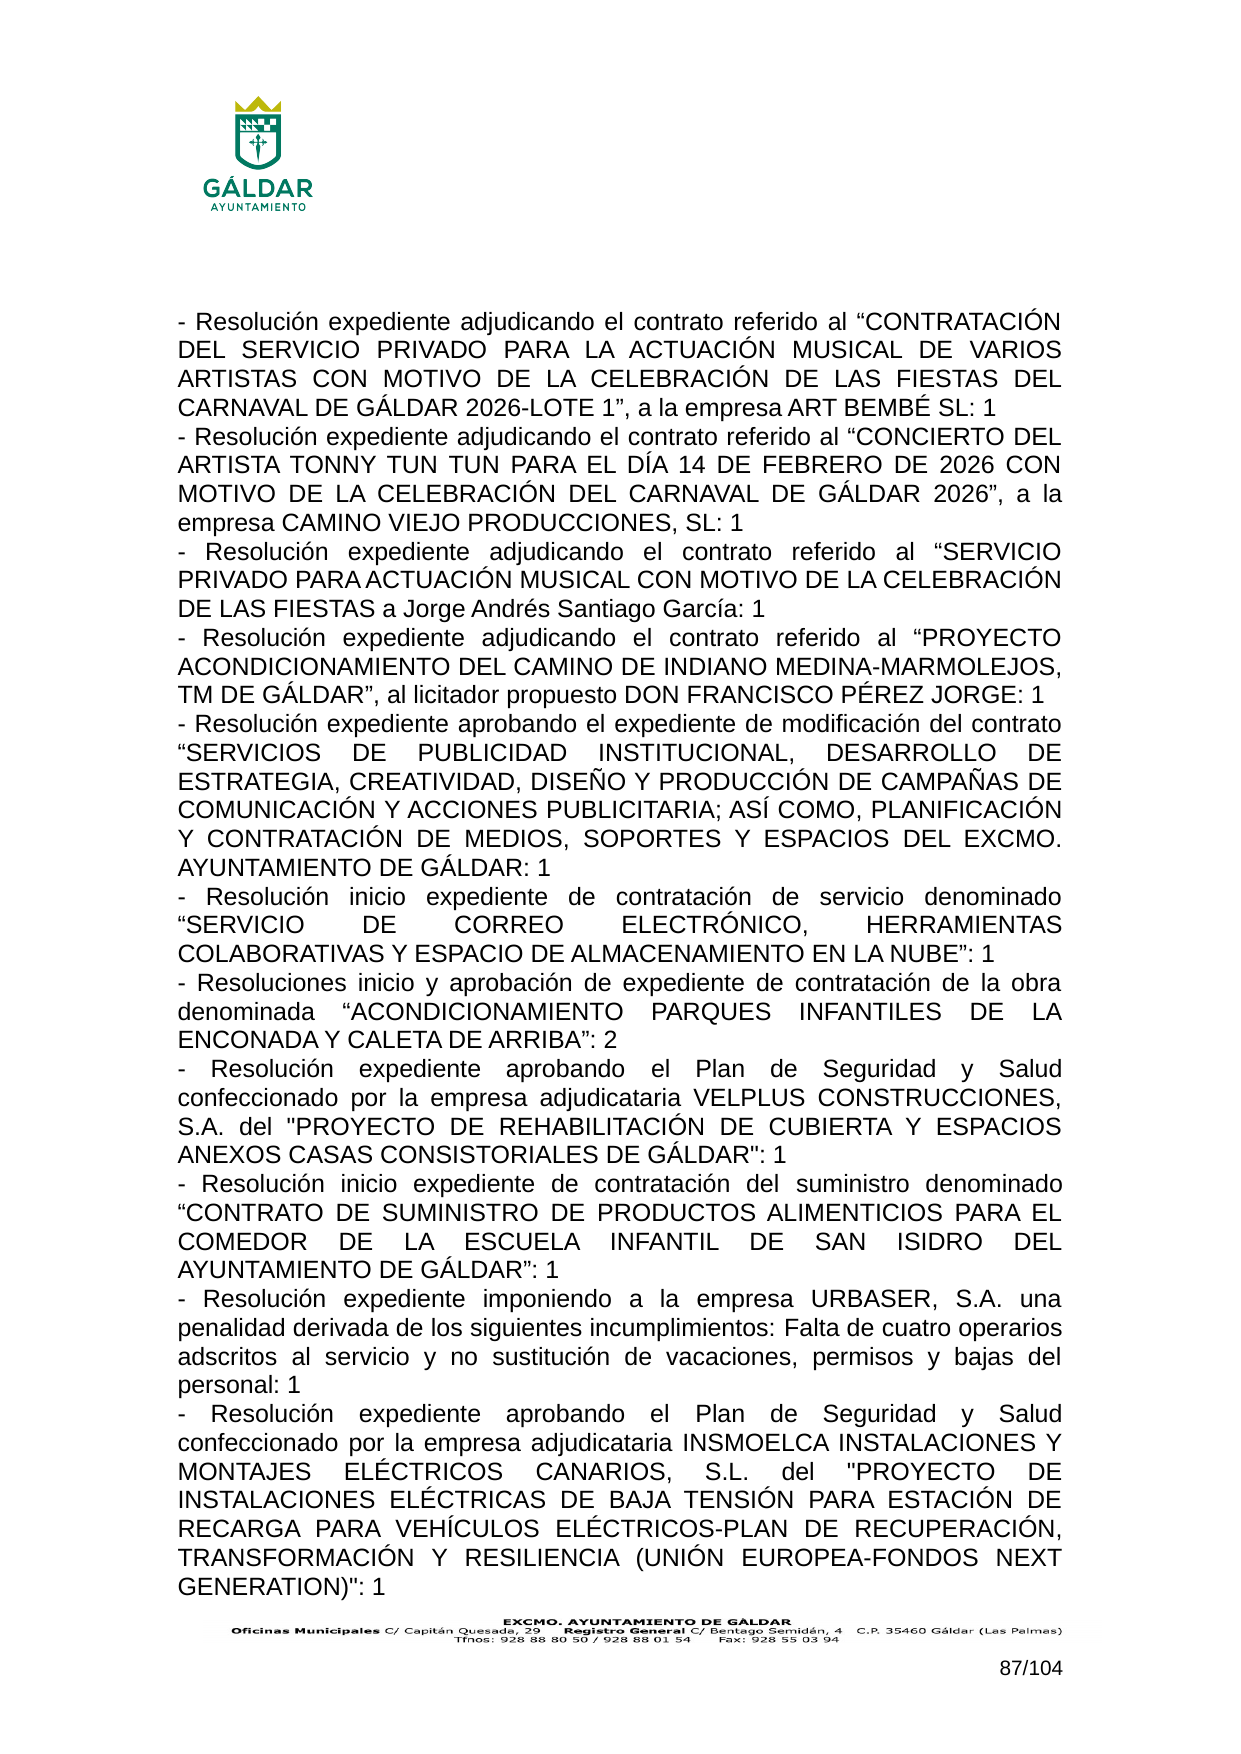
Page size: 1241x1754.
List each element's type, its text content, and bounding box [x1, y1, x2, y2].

text - Resolución inicio expediente de contratación del suministro denominado “CONTRATO DE SUMINISTRO DE PRODUCTOS ALIMENTICIOS PARA EL COMEDOR DE LA ESCUELA INFANTIL DE SAN ISIDRO DEL AYUNTAMIENTO DE GÁLDAR”: 1 [177, 1169, 1063, 1284]
text - Resolución expediente imponiendo a la empresa URBASER, S.A. una penalidad derivada de los siguientes incumplimientos: Falta de cuatro operarios adscritos al servicio y no sustitución de vacaciones, permisos y bajas del personal: 1 [177, 1284, 1063, 1399]
text - Resolución expediente adjudicando el contrato referido al “SERVICIO PRIVADO PARA ACTUACIÓN MUSICAL CON MOTIVO DE LA CELEBRACIÓN DE LAS FIESTAS a Jorge Andrés Santiago García: 1 [177, 537, 1063, 623]
picture [234, 1618, 1071, 1643]
text - Resolución expediente adjudicando el contrato referido al “CONTRATACIÓN DEL SERVICIO PRIVADO PARA LA ACTUACIÓN MUSICAL DE VARIOS ARTISTAS CON MOTIVO DE LA CELEBRACIÓN DE LAS FIESTAS DEL CARNAVAL DE GÁLDAR 2026-LOTE 1”, a la empresa ART BEMBÉ SL: 1 [177, 307, 1063, 422]
text - Resolución expediente aprobando el Plan de Seguridad y Salud confeccionado por la empresa adjudicataria INSMOELCA INSTALACIONES Y MONTAJES ELÉCTRICOS CANARIOS, S.L. del "PROYECTO DE INSTALACIONES ELÉCTRICAS DE BAJA TENSIÓN PARA ESTACIÓN DE RECARGA PARA VEHÍCULOS ELÉCTRICOS-PLAN DE RECUPERACIÓN, TRANSFORMACIÓN Y RESILIENCIA (UNIÓN EUROPEA-FONDOS NEXT GENERATION)": 1 [177, 1399, 1063, 1600]
text - Resolución expediente adjudicando el contrato referido al “CONCIERTO DEL ARTISTA TONNY TUN TUN PARA EL DÍA 14 DE FEBRERO DE 2026 CON MOTIVO DE LA CELEBRACIÓN DEL CARNAVAL DE GÁLDAR 2026”, a la empresa CAMINO VIEJO PRODUCCIONES, SL: 1 [177, 422, 1063, 537]
text - Resolución expediente adjudicando el contrato referido al “PROYECTO ACONDICIONAMIENTO DEL CAMINO DE INDIANO MEDINA-MARMOLEJOS, TM DE GÁLDAR”, al licitador propuesto DON FRANCISCO PÉREZ JORGE: 1 [177, 623, 1063, 709]
text - Resolución inicio expediente de contratación de servicio denominado “SERVICIO DE CORREO ELECTRÓNICO, HERRAMIENTAS COLABORATIVAS Y ESPACIO DE ALMACENAMIENTO EN LA NUBE”: 1 [177, 882, 1063, 968]
text - Resolución expediente aprobando el Plan de Seguridad y Salud confeccionado por la empresa adjudicataria VELPLUS CONSTRUCCIONES, S.A. del "PROYECTO DE REHABILITACIÓN DE CUBIERTA Y ESPACIOS ANEXOS CASAS CONSISTORIALES DE GÁLDAR": 1 [177, 1054, 1063, 1169]
text - Resolución expediente aprobando el expediente de modificación del contrato “SERVICIOS DE PUBLICIDAD INSTITUCIONAL, DESARROLLO DE ESTRATEGIA, CREATIVIDAD, DISEÑO Y PRODUCCIÓN DE CAMPAÑAS DE COMUNICACIÓN Y ACCIONES PUBLICITARIA; ASÍ COMO, PLANIFICACIÓN Y CONTRATACIÓN DE MEDIOS, SOPORTES Y ESPACIOS DEL EXCMO. AYUNTAMIENTO DE GÁLDAR: 1 [177, 709, 1063, 882]
picture [184, 73, 331, 234]
text - Resoluciones inicio y aprobación de expediente de contratación de la obra denominada “ACONDICIONAMIENTO PARQUES INFANTILES DE LA ENCONADA Y CALETA DE ARRIBA”: 2 [177, 968, 1063, 1054]
